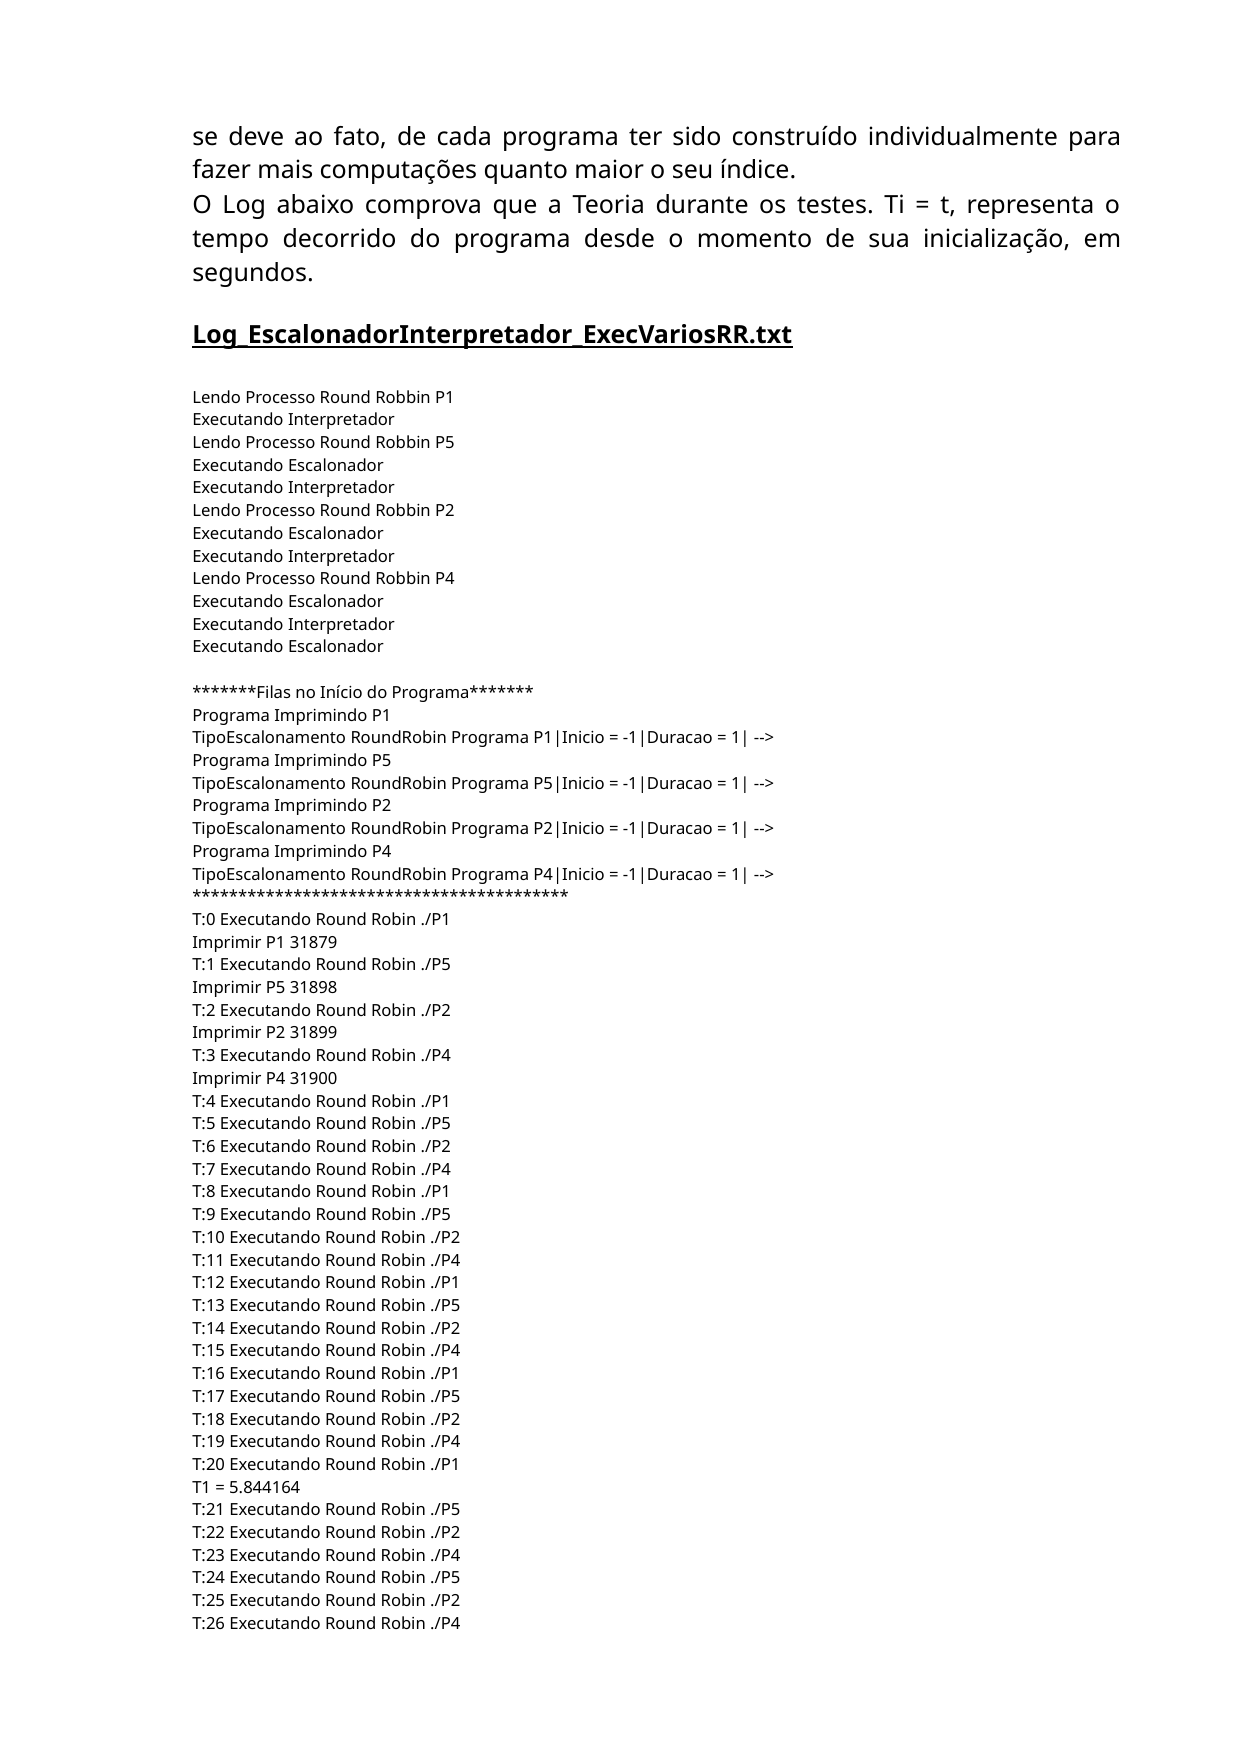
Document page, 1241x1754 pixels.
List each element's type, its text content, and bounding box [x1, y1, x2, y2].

text Executando Escalonador [192, 590, 1122, 612]
text Imprimir P1 31879 [192, 930, 1122, 953]
text TipoEscalonamento RoundRobin Programa P1|Inicio = -1|Duracao = 1| --> [192, 726, 1122, 749]
text T:8 Executando Round Robin ./P1 [192, 1180, 1122, 1203]
text Executando Escalonador [192, 635, 1122, 658]
text ***************************************** [192, 885, 1122, 908]
text T:20 Executando Round Robin ./P1 [192, 1453, 1122, 1475]
text T:17 Executando Round Robin ./P5 [192, 1384, 1122, 1407]
text Executando Escalonador [192, 522, 1122, 544]
text T:19 Executando Round Robin ./P4 [192, 1430, 1122, 1453]
text Programa Imprimindo P5 [192, 749, 1122, 771]
text Imprimir P4 31900 [192, 1067, 1122, 1089]
text Executando Interpretador [192, 544, 1122, 567]
text T:13 Executando Round Robin ./P5 [192, 1294, 1122, 1316]
text T:26 Executando Round Robin ./P4 [192, 1612, 1122, 1634]
text T:10 Executando Round Robin ./P2 [192, 1226, 1122, 1248]
text *******Filas no Início do Programa******* [192, 681, 1122, 703]
text TipoEscalonamento RoundRobin Programa P5|Inicio = -1|Duracao = 1| --> [192, 771, 1122, 794]
text Lendo Processo Round Robbin P5 [192, 431, 1122, 453]
text TipoEscalonamento RoundRobin Programa P4|Inicio = -1|Duracao = 1| --> [192, 862, 1122, 885]
text O Log abaixo comprova que a Teoria durante os testes. Ti = t, representa o tempo decorrido do programa desde o momento de sua inicialização, em segundos. [192, 186, 1122, 288]
text T:12 Executando Round Robin ./P1 [192, 1271, 1122, 1294]
text T:18 Executando Round Robin ./P2 [192, 1407, 1122, 1430]
text T:22 Executando Round Robin ./P2 [192, 1521, 1122, 1543]
text T:4 Executando Round Robin ./P1 [192, 1089, 1122, 1112]
text T:14 Executando Round Robin ./P2 [192, 1316, 1122, 1339]
text Executando Interpretador [192, 476, 1122, 499]
text T:23 Executando Round Robin ./P4 [192, 1543, 1122, 1566]
text Executando Interpretador [192, 612, 1122, 635]
text T:3 Executando Round Robin ./P4 [192, 1044, 1122, 1067]
text TipoEscalonamento RoundRobin Programa P2|Inicio = -1|Duracao = 1| --> [192, 817, 1122, 839]
text T:9 Executando Round Robin ./P5 [192, 1203, 1122, 1226]
text T:21 Executando Round Robin ./P5 [192, 1498, 1122, 1521]
text T:16 Executando Round Robin ./P1 [192, 1362, 1122, 1384]
text T:2 Executando Round Robin ./P2 [192, 998, 1122, 1021]
text T:0 Executando Round Robin ./P1 [192, 908, 1122, 930]
text T1 = 5.844164 [192, 1475, 1122, 1498]
text T:24 Executando Round Robin ./P5 [192, 1566, 1122, 1589]
text Imprimir P5 31898 [192, 976, 1122, 998]
text T:1 Executando Round Robin ./P5 [192, 953, 1122, 976]
text Programa Imprimindo P4 [192, 839, 1122, 862]
text Executando Escalonador [192, 453, 1122, 476]
text Executando Interpretador [192, 408, 1122, 431]
text Imprimir P2 31899 [192, 1021, 1122, 1044]
text Log_EscalonadorInterpretador_ExecVariosRR.txt Lendo Processo Round Robbin P1 [192, 317, 1122, 408]
text T:7 Executando Round Robin ./P4 [192, 1157, 1122, 1180]
text T:11 Executando Round Robin ./P4 [192, 1248, 1122, 1271]
text Lendo Processo Round Robbin P4 [192, 567, 1122, 590]
text T:5 Executando Round Robin ./P5 [192, 1112, 1122, 1135]
text T:15 Executando Round Robin ./P4 [192, 1339, 1122, 1362]
text Programa Imprimindo P2 [192, 794, 1122, 817]
text se deve ao fato, de cada programa ter sido construído individualmente para fazer mais computações quanto maior o seu índice. [192, 118, 1122, 186]
text T:6 Executando Round Robin ./P2 [192, 1135, 1122, 1157]
text T:25 Executando Round Robin ./P2 [192, 1589, 1122, 1612]
text Lendo Processo Round Robbin P2 [192, 499, 1122, 522]
text Programa Imprimindo P1 [192, 703, 1122, 726]
